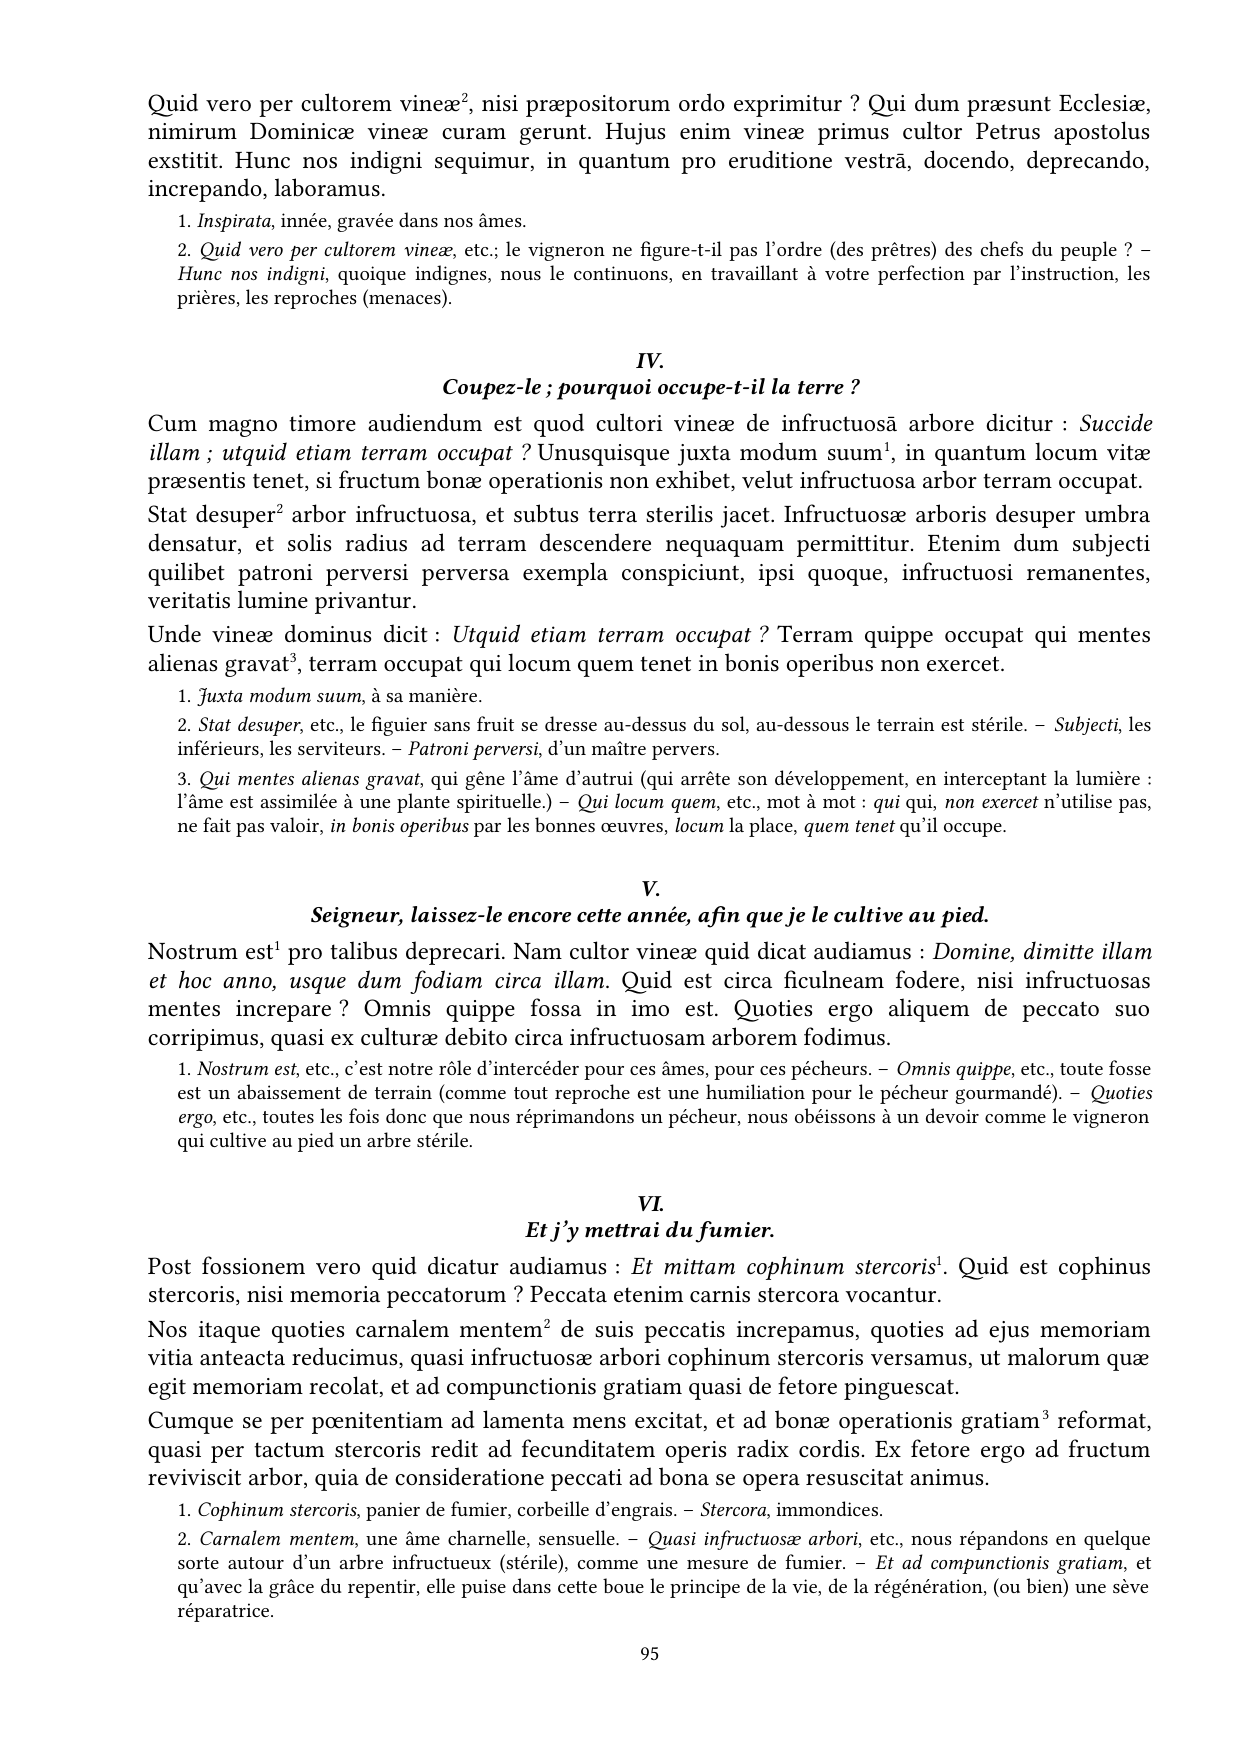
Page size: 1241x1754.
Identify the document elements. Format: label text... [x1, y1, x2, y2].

text 1. Nostrum est, etc., c’est notre rôle d’intercéder pour ces âmes, pour ces pécheurs. – Omnis quippe, etc., toute fosse est un abaissement de terrain (comme tout reproche est une humiliation pour le pécheur gourmandé). – Quoties ergo, etc., toutes les fois donc que nous réprimandons un pécheur, nous obéissons à un devoir comme le vigneron qui cultive au pied un arbre stérile. [177, 1057, 1152, 1152]
text 2. Stat desuper, etc., le figuier sans fruit se dresse au-dessus du sol, au-dessous le terrain est stérile. – Subjecti, les inférieurs, les serviteurs. – Patroni perversi, d’un maître pervers. [177, 713, 1152, 760]
text Quid vero per cultorem vineæ2, nisi præpositorum ordo exprimitur ? Qui dum præsunt Ecclesiæ, nimirum Dominicæ vineæ curam gerunt. Hujus enim vineæ primus cultor Petrus apostolus exstitit. Hunc nos indigni sequimur, in quantum pro eruditione vestrā, docendo, deprecando, increpando, laboramus. [148, 88, 1152, 203]
text Cum magno timore audiendum est quod cultori vineæ de infructuosā arbore dicitur : Succide illam ; utquid etiam terram occupat ? Unusquisque juxta modum suum1, in quantum locum vitæ præsentis tenet, si fructum bonæ operationis non exhibet, velut infructuosa arbor terram occupat. [148, 409, 1152, 494]
text IV. Coupez-le ; pourquoi occupe-t-il la terre ? [148, 348, 1152, 400]
text Cumque se per pœnitentiam ad lamenta mens excitat, et ad bonæ operationis gratiam3 reformat, quasi per tactum stercoris redit ad fecunditatem operis radix cordis. Ex fetore ergo ad fructum reviviscit arbor, quia de consideratione peccati ad bona se opera resuscitat animus. [148, 1406, 1152, 1492]
text 2. Quid vero per cultorem vineæ, etc.; le vigneron ne figure-t-il pas l’ordre (des prêtres) des chefs du peuple ? – Hunc nos indigni, quoique indignes, nous le continuons, en travaillant à votre perfection par l’instruction, les prières, les reproches (menaces). [177, 238, 1152, 309]
text 2. Carnalem mentem, une âme charnelle, sensuelle. – Quasi infructuosæ arbori, etc., nous répandons en quelque sorte autour d’un arbre infructueux (stérile), comme une mesure de fumier. – Et ad compunctionis gratiam, et qu’avec la grâce du repentir, elle puise dans cette boue le principe de la vie, de la régénération, (ou bien) une sève réparatrice. [177, 1527, 1152, 1622]
text Nos itaque quoties carnalem mentem2 de suis peccatis increpamus, quoties ad ejus memoriam vitia anteacta reducimus, quasi infructuosæ arbori cophinum stercoris versamus, ut malorum quæ egit memoriam recolat, et ad compunctionis gratiam quasi de fetore pinguescat. [148, 1314, 1152, 1400]
text V. Seigneur, laissez-le encore cette année, afin que je le cultive au pied. [148, 876, 1152, 928]
text 3. Qui mentes alienas gravat, qui gêne l’âme d’autrui (qui arrête son développement, en interceptant la lumière : l’âme est assimilée à une plante spirituelle.) – Qui locum quem, etc., mot à mot : qui qui, non exercet n’utilise pas, ne fait pas valoir, in bonis operibus par les bonnes œuvres, locum la place, quem tenet qu’il occupe. [177, 766, 1152, 837]
text 1. Juxta modum suum, à sa manière. [177, 683, 1152, 707]
text Stat desuper2 arbor infructuosa, et subtus terra sterilis jacet. Infructuosæ arboris desuper umbra densatur, et solis radius ad terram descendere nequaquam permittitur. Etenim dum subjecti quilibet patroni perversi perversa exempla conspiciunt, ipsi quoque, infructuosi remanentes, veritatis lumine privantur. [148, 500, 1152, 614]
text Nostrum est1 pro talibus deprecari. Nam cultor vineæ quid dicat audiamus : Domine, dimitte illam et hoc anno, usque dum fodiam circa illam. Quid est circa ficulneam fodere, nisi infructuosas mentes increpare ? Omnis quippe fossa in imo est. Quoties ergo aliquem de peccato suo corripimus, quasi ex culturæ debito circa infructuosam arborem fodimus. [148, 937, 1152, 1051]
text Post fossionem vero quid dicatur audiamus : Et mittam cophinum stercoris1. Quid est cophinus stercoris, nisi memoria peccatorum ? Peccata etenim carnis stercora vocantur. [148, 1252, 1152, 1309]
text Unde vineæ dominus dicit : Utquid etiam terram occupat ? Terram quippe occupat qui mentes alienas gravat3, terram occupat qui locum quem tenet in bonis operibus non exercet. [148, 620, 1152, 677]
text 1. Cophinum stercoris, panier de fumier, corbeille d’engrais. – Stercora, immondices. [177, 1497, 1152, 1521]
text VI. Et j’y mettrai du fumier. [148, 1191, 1152, 1243]
text 1. Inspirata, innée, gravée dans nos âmes. [177, 208, 1152, 232]
